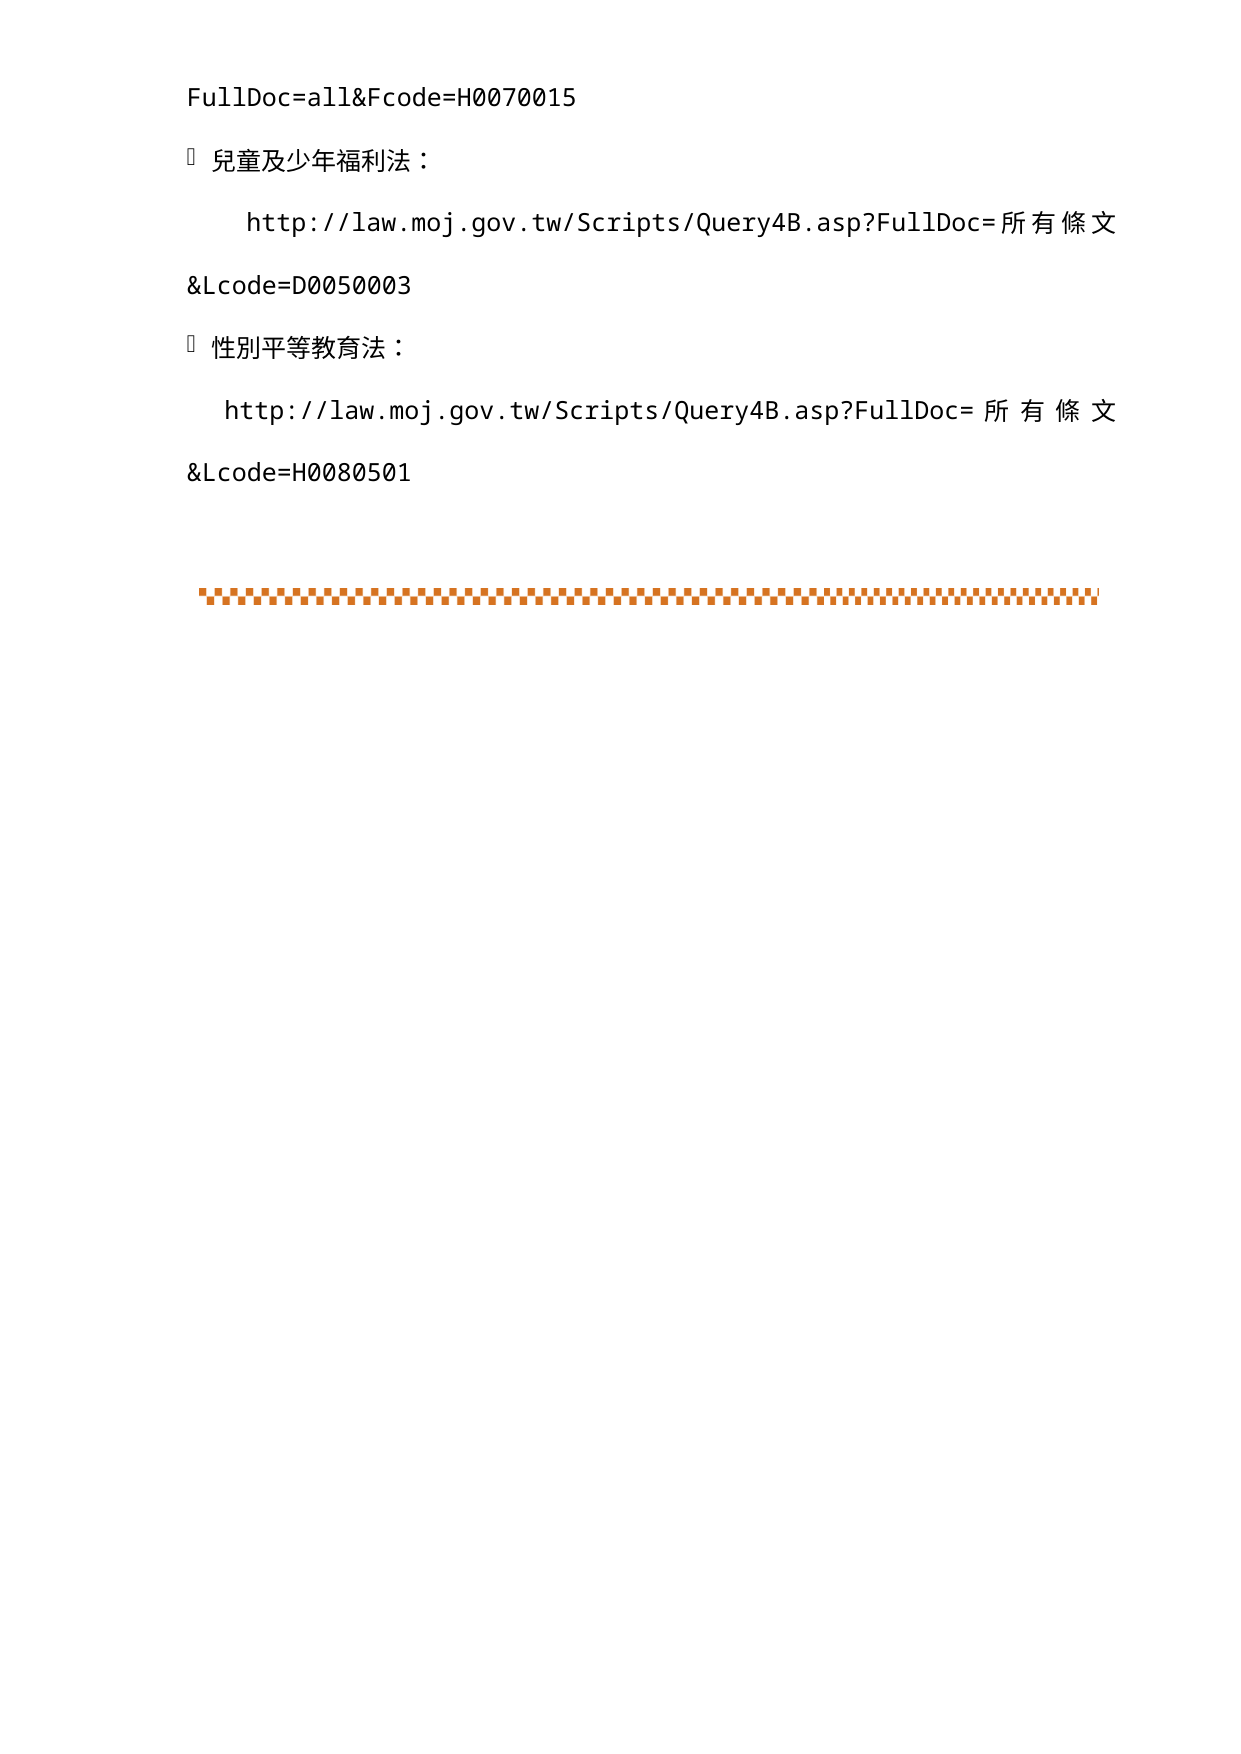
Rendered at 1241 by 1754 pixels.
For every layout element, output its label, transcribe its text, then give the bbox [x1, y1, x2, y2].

text  兒童及少年福利法： [187, 118, 1116, 180]
text http://law.moj.gov.tw/Scripts/Query4B.asp?FullDoc=所有條文&Lcode=D0050003 [187, 180, 1116, 305]
text http://law.moj.gov.tw/Scripts/Query4B.asp?FullDoc=所有條文&Lcode=H0080501 [187, 368, 1116, 493]
text FullDoc=all&Fcode=H0070015 [187, 55, 1116, 118]
text  性別平等教育法： [187, 305, 1116, 368]
